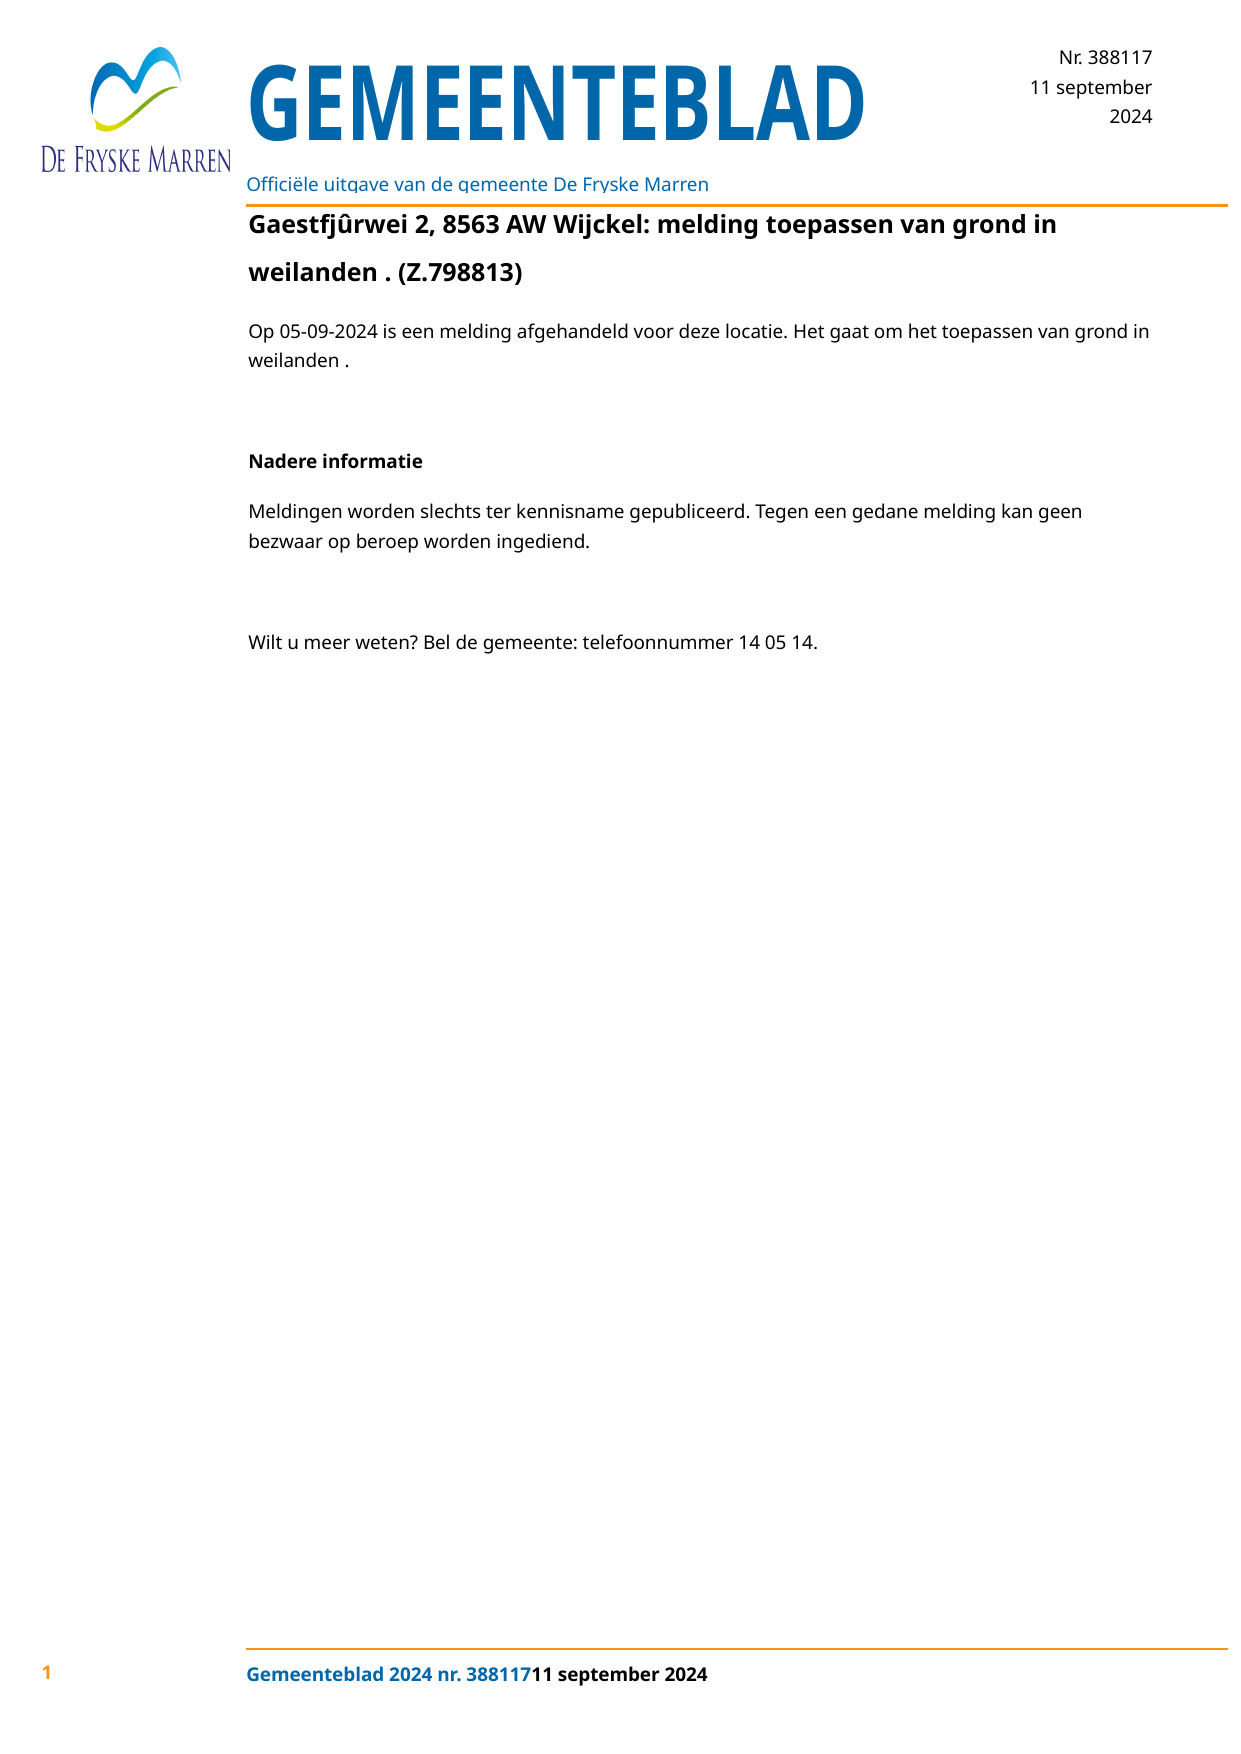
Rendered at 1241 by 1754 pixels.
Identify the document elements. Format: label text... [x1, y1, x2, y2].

picture [41, 47, 231, 172]
text Meldingen worden slechts ter kennisname gepubliceerd. Tegen een gedane melding kan geen bezwaar op beroep worden ingediend. [248, 499, 1152, 554]
text Op 05-09-2024 is een melding afgehandeld voor deze locatie. Het gaat om het toepassen van grond in weilanden . [248, 318, 1152, 373]
text Nadere informatie [248, 448, 1152, 474]
text Wilt u meer weten? Bel de gemeente: telefoonnummer 14 05 14. [248, 629, 1152, 655]
text Gaestfjûrwei 2, 8563 AW Wijckel: melding toepassen van grond in weilanden . (Z.798813) [248, 207, 1152, 288]
